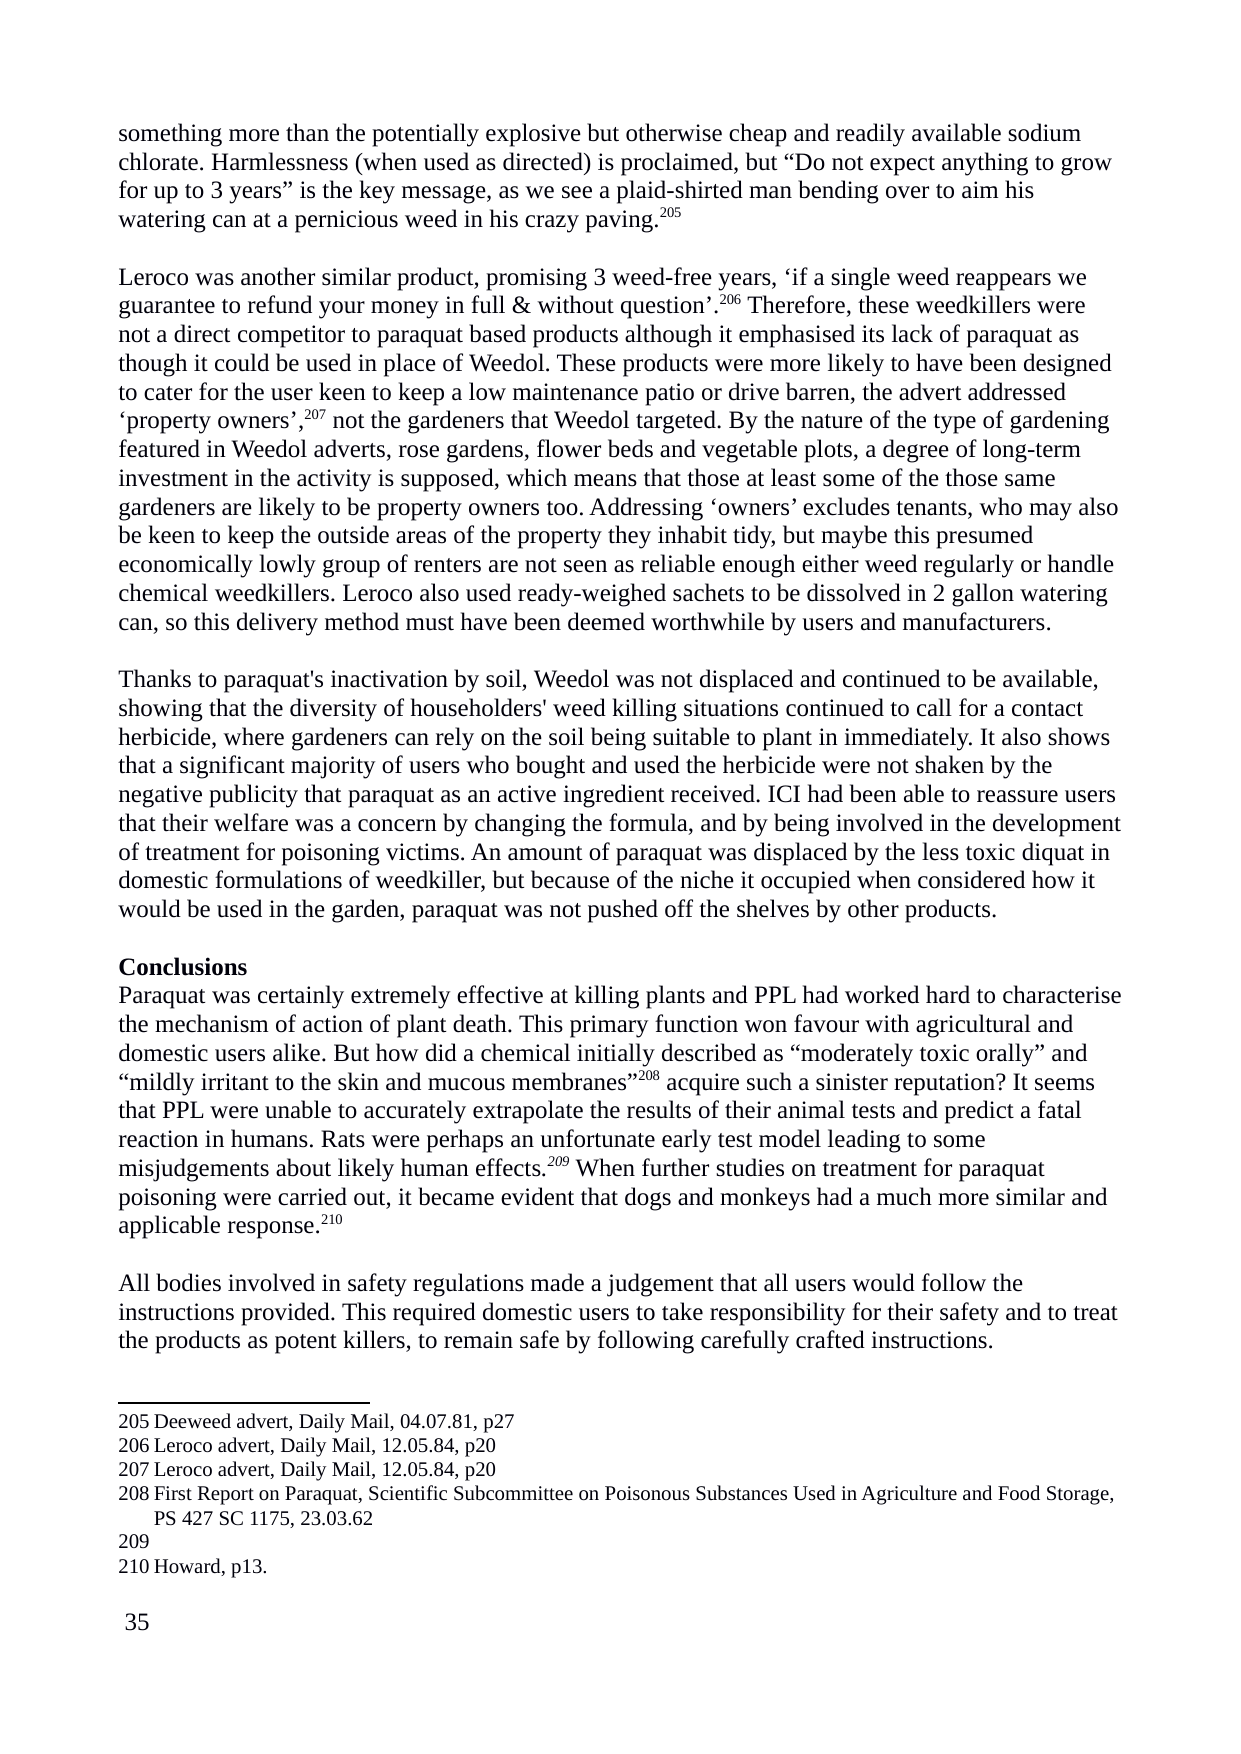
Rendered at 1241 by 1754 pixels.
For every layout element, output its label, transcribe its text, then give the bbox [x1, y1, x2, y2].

text something more than the potentially explosive but otherwise cheap and readily available sodium chlorate. Harmlessness (when used as directed) is proclaimed, but “Do not expect anything to grow for up to 3 years” is the key message, as we see a plaid-shirted man bending over to aim his watering can at a pernicious weed in his crazy paving. [118, 118, 1122, 233]
text Thanks to paraquat's inactivation by soil, Weedol was not displaced and continued to be available, showing that the diversity of householders' weed killing situations continued to call for a contact herbicide, where gardeners can rely on the soil being suitable to plant in immediately. It also shows that a significant majority of users who bought and used the herbicide were not shaken by the negative publicity that paraquat as an active ingredient received. ICI had been able to reassure users that their welfare was a concern by changing the formula, and by being involved in the development of treatment for poisoning victims. An amount of paraquat was displaced by the less toxic diquat in domestic formulations of weedkiller, but because of the niche it occupied when considered how it would be used in the garden, paraquat was not pushed off the shelves by other products. [118, 664, 1122, 923]
text Leroco advert, Daily Mail, 12.05.84, p20 [118, 1457, 1122, 1481]
text First Report on Paraquat, Scientific Subcommittee on Poisonous Substances Used in Agriculture and Food Storage, PS 427 SC 1175, 23.03.62 [118, 1481, 1122, 1529]
text Howard, p13. [118, 1553, 1122, 1578]
text Paraquat was certainly extremely effective at killing plants and PPL had worked hard to characterise the mechanism of action of plant death. This primary function won favour with agricultural and domestic users alike. But how did a chemical initially described as “moderately toxic orally” and “mildly irritant to the skin and mucous membranes” acquire such a sinister reputation? It seems that PPL were unable to accurately extrapolate the results of their animal tests and predict a fatal reaction in humans. Rats were perhaps an unfortunate early test model leading to some misjudgements about likely human effects. When further studies on treatment for paraquat poisoning were carried out, it became evident that dogs and monkeys had a much more similar and applicable response. [118, 981, 1122, 1239]
text All bodies involved in safety regulations made a judgement that all users would follow the instructions provided. This required domestic users to take responsibility for their safety and to treat the products as potent killers, to remain safe by following carefully crafted instructions. [118, 1268, 1122, 1354]
text Deeweed advert, Daily Mail, 04.07.81, p27 [118, 1409, 1122, 1433]
text Leroco was another similar product, promising 3 weed-free years, ‘if a single weed reappears we guarantee to refund your money in full & without question’. Therefore, these weedkillers were not a direct competitor to paraquat based products although it emphasised its lack of paraquat as though it could be used in place of Weedol. These products were more likely to have been designed to cater for the user keen to keep a low maintenance patio or drive barren, the advert addressed ‘property owners’, not the gardeners that Weedol targeted. By the nature of the type of gardening featured in Weedol adverts, rose gardens, flower beds and vegetable plots, a degree of long-term investment in the activity is supposed, which means that those at least some of the those same gardeners are likely to be property owners too. Addressing ‘owners’ excludes tenants, who may also be keen to keep the outside areas of the property they inhabit tidy, but maybe this presumed economically lowly group of renters are not seen as reliable enough either weed regularly or handle chemical weedkillers. Leroco also used ready-weighed sachets to be dissolved in 2 gallon watering can, so this delivery method must have been deemed worthwhile by users and manufacturers. [118, 262, 1122, 636]
text Leroco advert, Daily Mail, 12.05.84, p20 [118, 1433, 1122, 1457]
text Conclusions [118, 952, 1122, 981]
